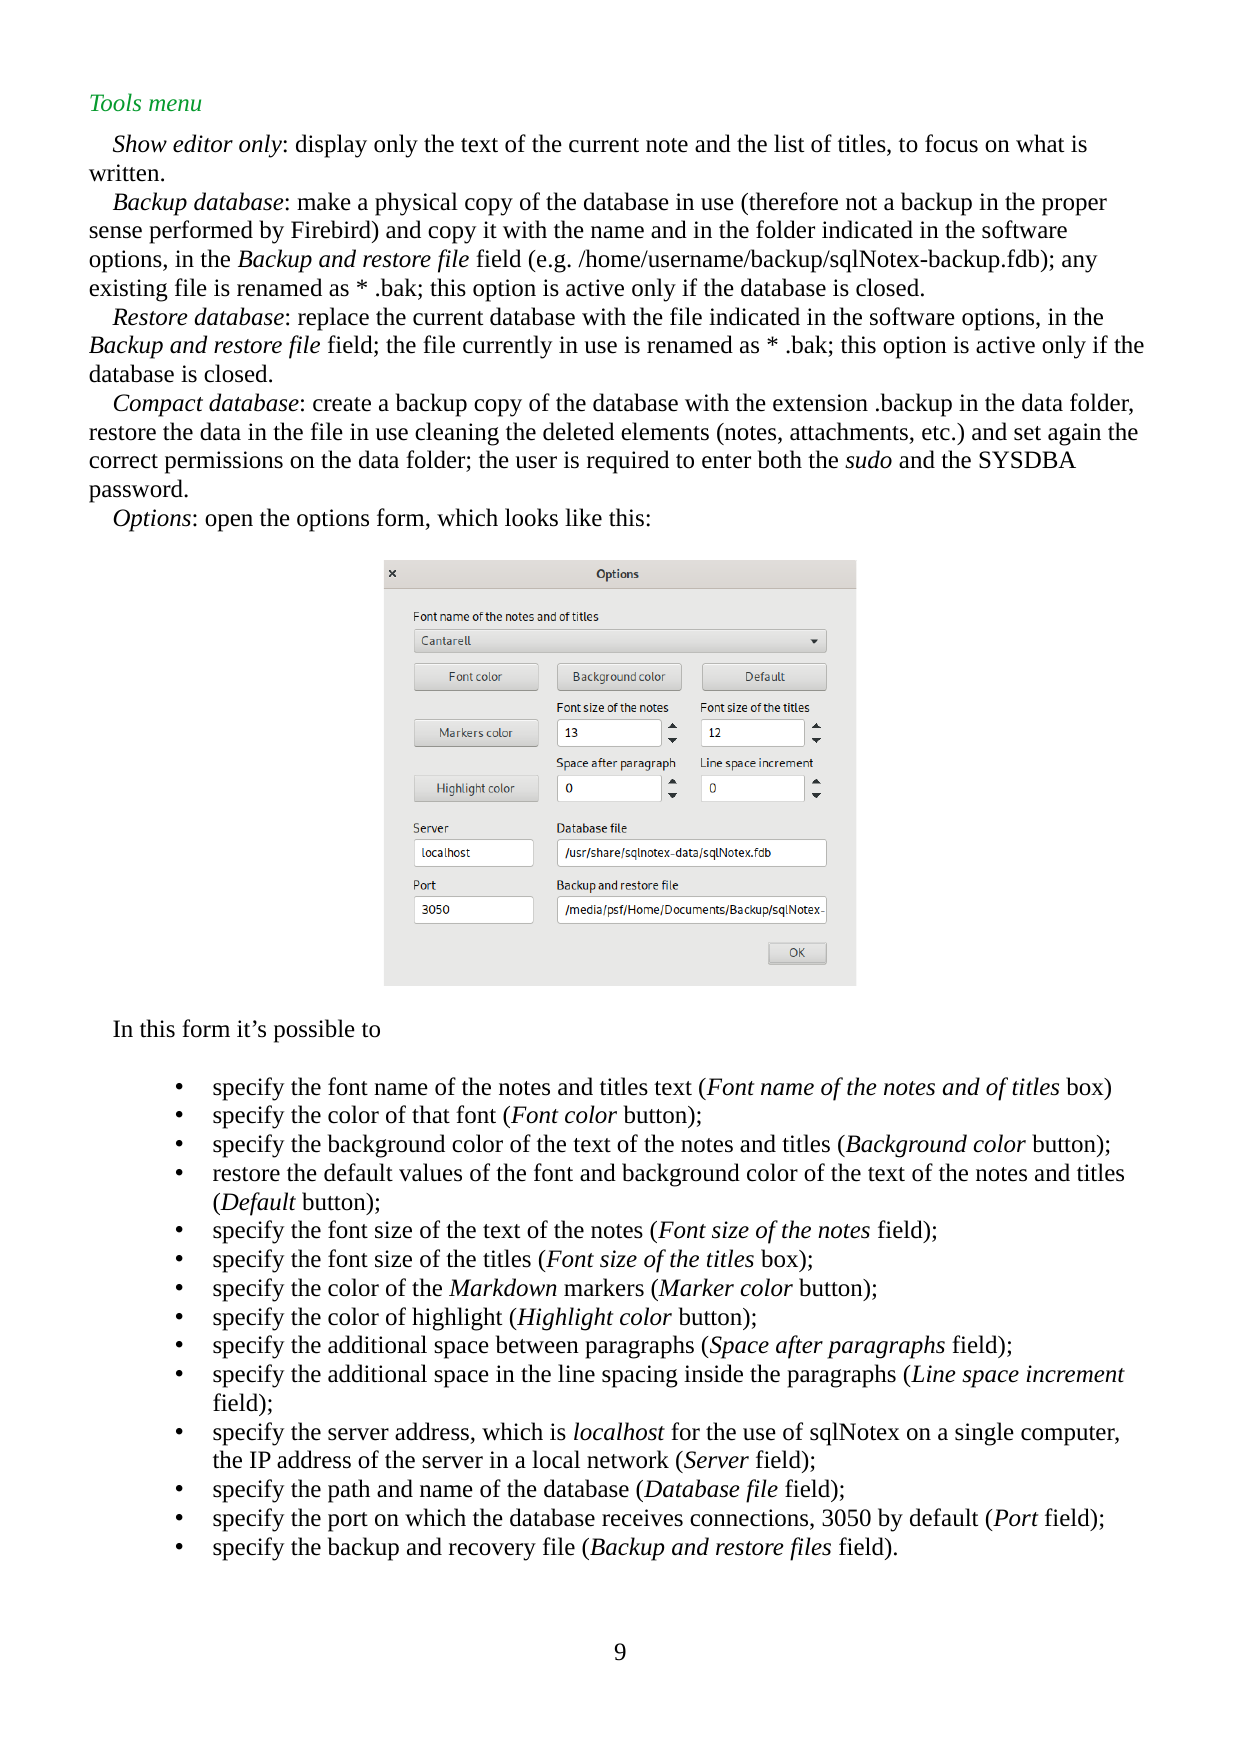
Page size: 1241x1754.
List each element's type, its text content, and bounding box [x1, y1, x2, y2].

list specify the font size of the titles (Font size of the titles box); [175, 1244, 1152, 1273]
list restore the default values ​​of the font and background color of the text of the notes and titles (Default button); [175, 1158, 1152, 1216]
list specify the port on which the database receives connections, 3050 by default (Port field); [175, 1503, 1152, 1532]
text Backup database: make a physical copy of the database in use (therefore not a backup in the proper sense performed by Firebird) and copy it with the name and in the folder indicated in the software options, in the Backup and restore file field (e.g. /home/username/backup/sqlNotex-backup.fdb); any existing file is renamed as * .bak; this option is active only if the database is closed. [88, 187, 1152, 302]
list specify the path and name of the database (Database file field); [175, 1474, 1152, 1503]
list specify the server address, which is localhost for the use of sqlNotex on a single computer, the IP address of the server in a local network (Server field); [175, 1417, 1152, 1474]
text Restore database: replace the current database with the file indicated in the software options, in the Backup and restore file field; the file currently in use is renamed as * .bak; this option is active only if the database is closed. [88, 302, 1152, 388]
list specify the backup and recovery file (Backup and restore files field). [175, 1532, 1152, 1561]
text In this form it’s possible to [88, 1014, 1152, 1043]
text Compact database: create a backup copy of the database with the extension .backup in the data folder, restore the data in the file in use cleaning the deleted elements (notes, attachments, etc.) and set again the correct permissions on the data folder; the user is required to enter both the sudo and the SYSDBA password. [88, 388, 1152, 503]
list specify the additional space in the line spacing inside the paragraphs (Line space increment field); [175, 1359, 1152, 1417]
list specify the background color of the text of the notes and titles (Background color button); [175, 1129, 1152, 1158]
text Options: open the options form, which looks like this: [88, 503, 1152, 532]
list specify the color of highlight (Highlight color button); [175, 1302, 1152, 1331]
list specify the color of that font (Font color button); [175, 1101, 1152, 1129]
text Show editor only: display only the text of the current note and the list of titles, to focus on what is written. [88, 129, 1152, 187]
list specify the additional space between paragraphs (Space after paragraphs field); [175, 1331, 1152, 1359]
list specify the font size of the text of the notes (Font size of the notes field); [175, 1216, 1152, 1244]
subtitle Tools menu [88, 88, 1152, 117]
picture [383, 560, 857, 986]
list specify the color of the Markdown markers (Marker color button); [175, 1273, 1152, 1302]
list specify the font name of the notes and titles text (Font name of the notes and of titles box) [175, 1072, 1152, 1101]
